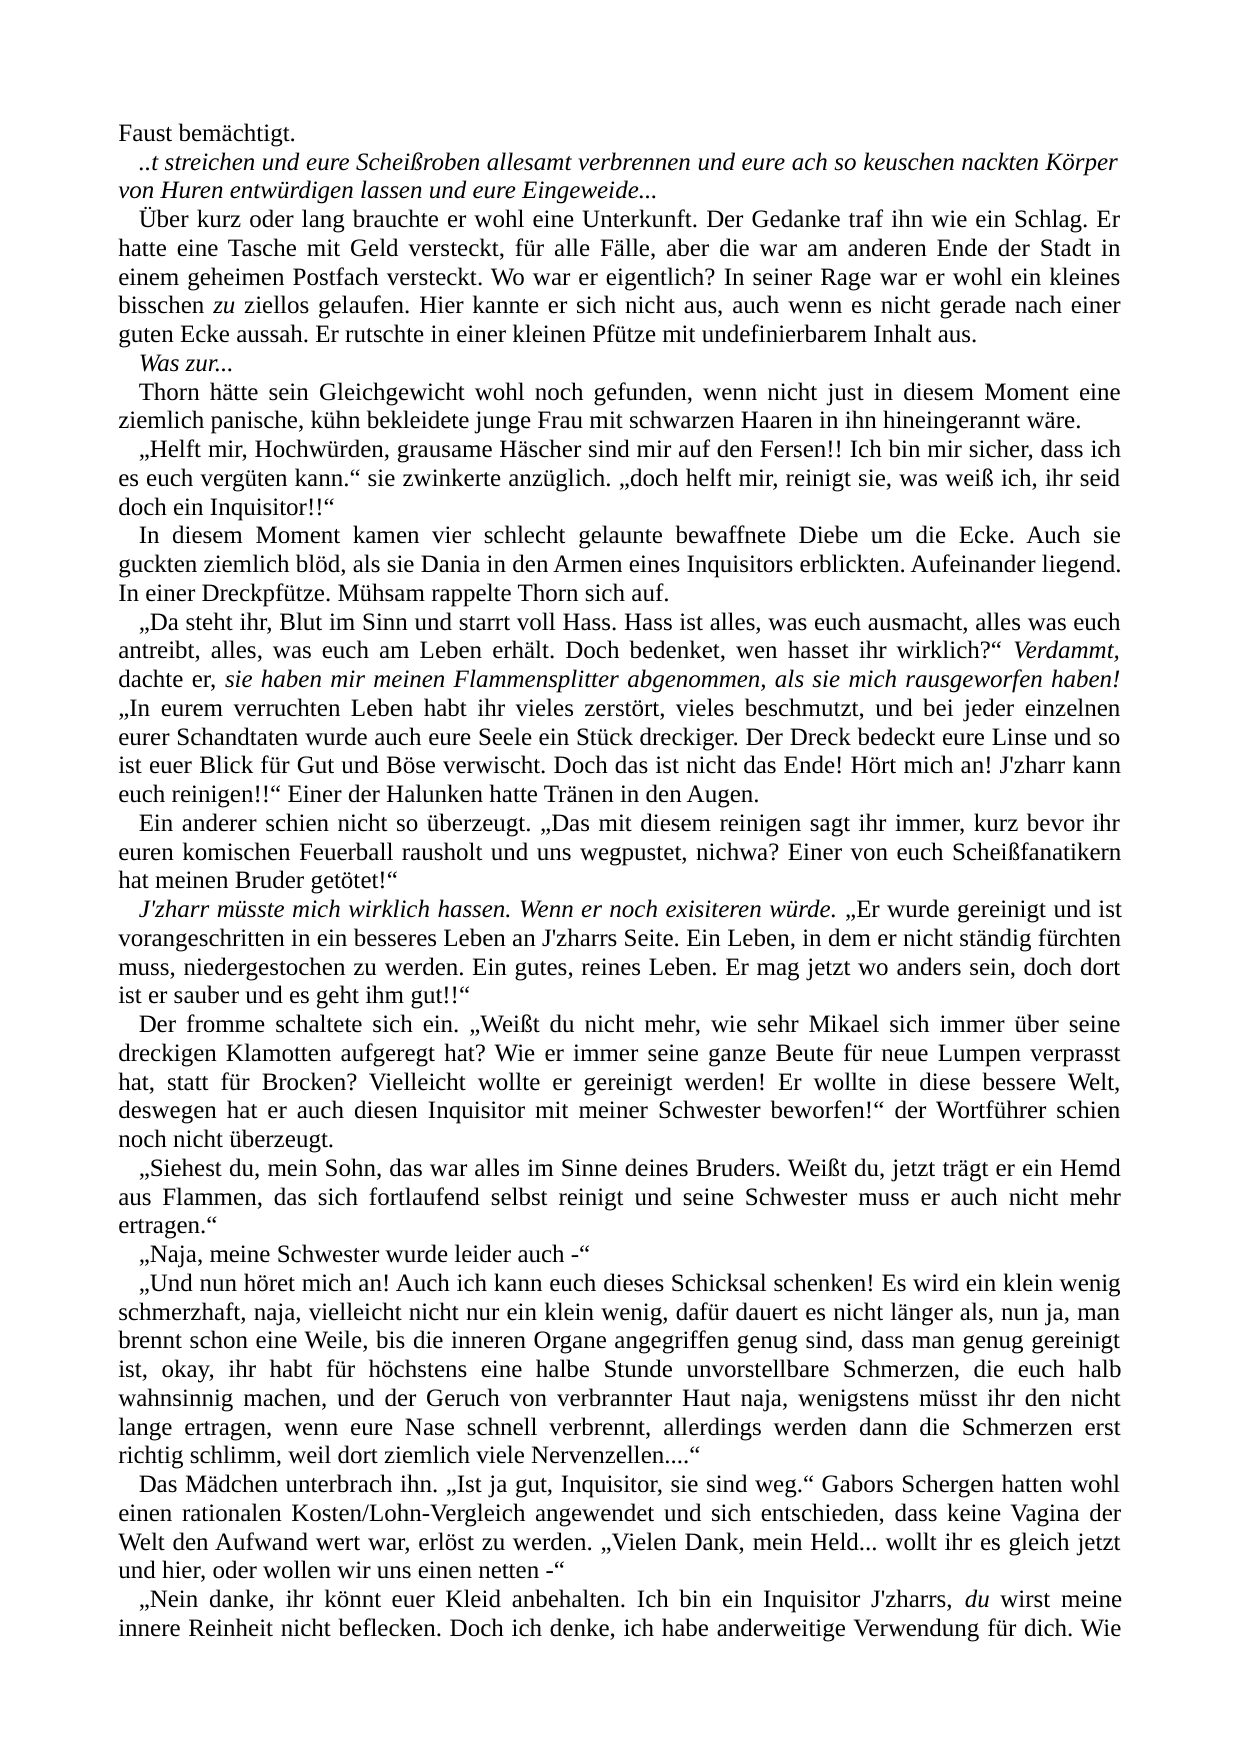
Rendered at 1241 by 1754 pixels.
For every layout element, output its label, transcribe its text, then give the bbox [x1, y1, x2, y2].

text „Nein danke, ihr könnt euer Kleid anbehalten. Ich bin ein Inquisitor J'zharrs, du wirst meine innere Reinheit nicht beflecken. Doch ich denke, ich habe anderweitige Verwendung für dich. Wie [118, 1584, 1122, 1642]
text „Helft mir, Hochwürden, grausame Häscher sind mir auf den Fersen!! Ich bin mir sicher, dass ich es euch vergüten kann.“ sie zwinkerte anzüglich. „doch helft mir, reinigt sie, was weiß ich, ihr seid doch ein Inquisitor!!“ [118, 434, 1122, 521]
text Über kurz oder lang brauchte er wohl eine Unterkunft. Der Gedanke traf ihn wie ein Schlag. Er hatte eine Tasche mit Geld versteckt, für alle Fälle, aber die war am anderen Ende der Stadt in einem geheimen Postfach versteckt. Wo war er eigentlich? In seiner Rage war er wohl ein kleines bisschen zu ziellos gelaufen. Hier kannte er sich nicht aus, auch wenn es nicht gerade nach einer guten Ecke aussah. Er rutschte in einer kleinen Pfütze mit undefinierbarem Inhalt aus. [118, 204, 1122, 348]
text „Da steht ihr, Blut im Sinn und starrt voll Hass. Hass ist alles, was euch ausmacht, alles was euch antreibt, alles, was euch am Leben erhält. Doch bedenket, wen hasset ihr wirklich?“ Verdammt, dachte er, sie haben mir meinen Flammensplitter abgenommen, als sie mich rausgeworfen haben! „In eurem verruchten Leben habt ihr vieles zerstört, vieles beschmutzt, und bei jeder einzelnen eurer Schandtaten wurde auch eure Seele ein Stück dreckiger. Der Dreck bedeckt eure Linse und so ist euer Blick für Gut und Böse verwischt. Doch das ist nicht das Ende! Hört mich an! J'zharr kann euch reinigen!!“ Einer der Halunken hatte Tränen in den Augen. [118, 607, 1122, 808]
text „Und nun höret mich an! Auch ich kann euch dieses Schicksal schenken! Es wird ein klein wenig schmerzhaft, naja, vielleicht nicht nur ein klein wenig, dafür dauert es nicht länger als, nun ja, man brennt schon eine Weile, bis die inneren Organe angegriffen genug sind, dass man genug gereinigt ist, okay, ihr habt für höchstens eine halbe Stunde unvorstellbare Schmerzen, die euch halb wahnsinnig machen, und der Geruch von verbrannter Haut naja, wenigstens müsst ihr den nicht lange ertragen, wenn eure Nase schnell verbrennt, allerdings werden dann die Schmerzen erst richtig schlimm, weil dort ziemlich viele Nervenzellen....“ [118, 1268, 1122, 1469]
text ..t streichen und eure Scheißroben allesamt verbrennen und eure ach so keuschen nackten Körper von Huren entwürdigen lassen und eure Eingeweide... [118, 147, 1122, 204]
text „Siehest du, mein Sohn, das war alles im Sinne deines Bruders. Weißt du, jetzt trägt er ein Hemd aus Flammen, das sich fortlaufend selbst reinigt und seine Schwester muss er auch nicht mehr ertragen.“ [118, 1153, 1122, 1239]
text Der fromme schaltete sich ein. „Weißt du nicht mehr, wie sehr Mikael sich immer über seine dreckigen Klamotten aufgeregt hat? Wie er immer seine ganze Beute für neue Lumpen verprasst hat, statt für Brocken? Vielleicht wollte er gereinigt werden! Er wollte in diese bessere Welt, deswegen hat er auch diesen Inquisitor mit meiner Schwester beworfen!“ der Wortführer schien noch nicht überzeugt. [118, 1009, 1122, 1153]
text In diesem Moment kamen vier schlecht gelaunte bewaffnete Diebe um die Ecke. Auch sie guckten ziemlich blöd, als sie Dania in den Armen eines Inquisitors erblickten. Aufeinander liegend. In einer Dreckpfütze. Mühsam rappelte Thorn sich auf. [118, 521, 1122, 607]
text Faust bemächtigt. [118, 118, 1122, 147]
text Ein anderer schien nicht so überzeugt. „Das mit diesem reinigen sagt ihr immer, kurz bevor ihr euren komischen Feuerball rausholt und uns wegpustet, nichwa? Einer von euch Scheißfanatikern hat meinen Bruder getötet!“ [118, 808, 1122, 894]
text J'zharr müsste mich wirklich hassen. Wenn er noch exisiteren würde. „Er wurde gereinigt und ist vorangeschritten in ein besseres Leben an J'zharrs Seite. Ein Leben, in dem er nicht ständig fürchten muss, niedergestochen zu werden. Ein gutes, reines Leben. Er mag jetzt wo anders sein, doch dort ist er sauber und es geht ihm gut!!“ [118, 894, 1122, 1009]
text Das Mädchen unterbrach ihn. „Ist ja gut, Inquisitor, sie sind weg.“ Gabors Schergen hatten wohl einen rationalen Kosten/Lohn-Vergleich angewendet und sich entschieden, dass keine Vagina der Welt den Aufwand wert war, erlöst zu werden. „Vielen Dank, mein Held... wollt ihr es gleich jetzt und hier, oder wollen wir uns einen netten -“ [118, 1469, 1122, 1584]
text „Naja, meine Schwester wurde leider auch -“ [118, 1239, 1122, 1268]
text Was zur... [118, 348, 1122, 377]
text Thorn hätte sein Gleichgewicht wohl noch gefunden, wenn nicht just in diesem Moment eine ziemlich panische, kühn bekleidete junge Frau mit schwarzen Haaren in ihn hineingerannt wäre. [118, 377, 1122, 434]
